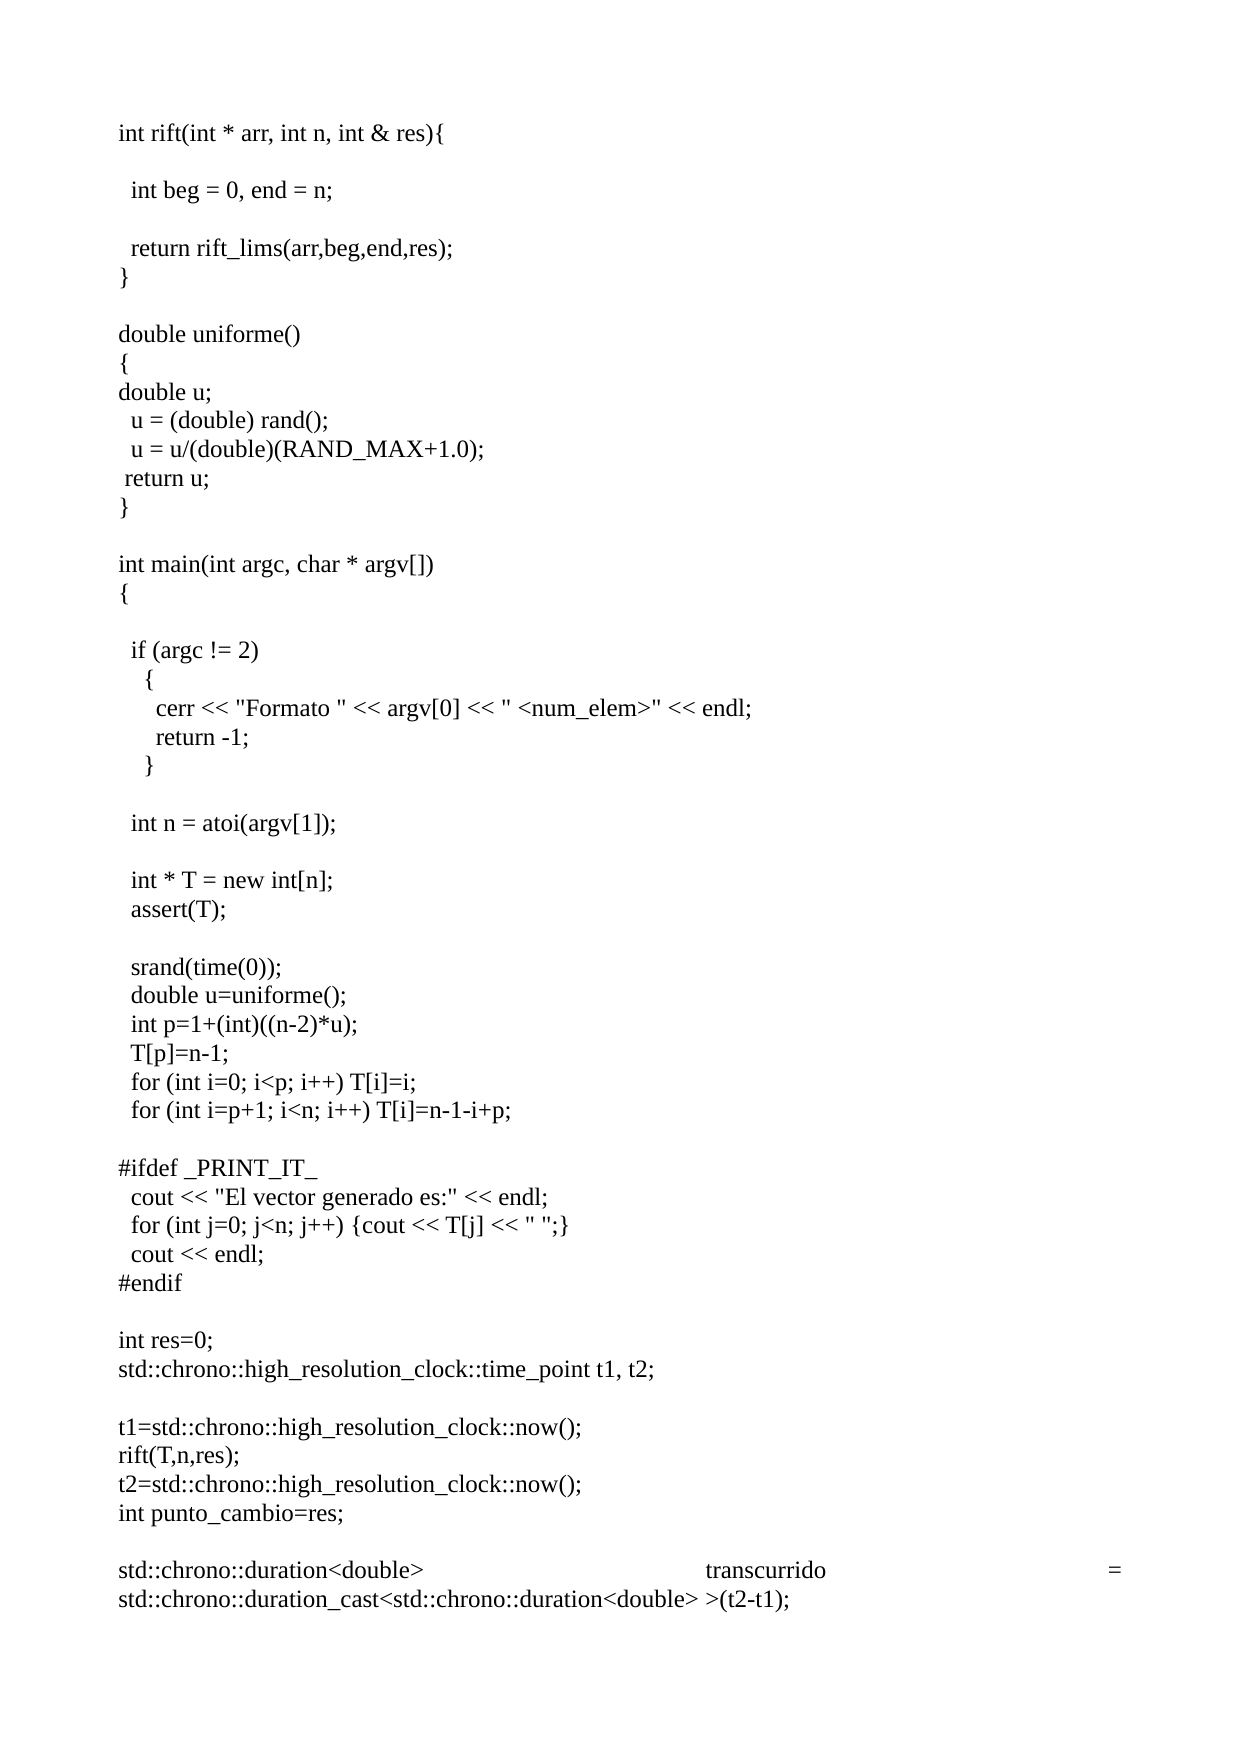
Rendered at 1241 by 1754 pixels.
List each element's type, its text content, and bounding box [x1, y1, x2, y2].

text double uniforme() [118, 319, 1122, 348]
text int * T = new int[n]; [118, 866, 1122, 894]
text for (int i=0; i<p; i++) T[i]=i; [118, 1067, 1122, 1096]
text std::chrono::high_resolution_clock::time_point t1, t2; [118, 1354, 1122, 1383]
text rift(T,n,res); [118, 1441, 1122, 1469]
text int n = atoi(argv[1]); [118, 808, 1122, 837]
text #ifdef _PRINT_IT_ [118, 1153, 1122, 1182]
text u = (double) rand(); [118, 406, 1122, 434]
text } [118, 751, 1122, 779]
text } [118, 262, 1122, 291]
text } [118, 492, 1122, 521]
text return -1; [118, 722, 1122, 751]
text for (int j=0; j<n; j++) {cout << T[j] << " ";} [118, 1211, 1122, 1239]
text { [118, 348, 1122, 377]
text { [118, 578, 1122, 607]
text return u; [118, 463, 1122, 492]
text #endif [118, 1268, 1122, 1297]
text t2=std::chrono::high_resolution_clock::now(); [118, 1469, 1122, 1498]
text int rift(int * arr, int n, int & res){ [118, 118, 1122, 147]
text int punto_cambio=res; [118, 1498, 1122, 1527]
text assert(T); [118, 894, 1122, 923]
text t1=std::chrono::high_resolution_clock::now(); [118, 1412, 1122, 1441]
text double u=uniforme(); [118, 981, 1122, 1009]
text int main(int argc, char * argv[]) [118, 549, 1122, 578]
text std::chrono::duration<double> transcurrido = std::chrono::duration_cast<std::chrono::duration<double> >(t2-t1); [118, 1556, 1122, 1613]
text T[p]=n-1; [118, 1038, 1122, 1067]
text { [118, 664, 1122, 693]
text cout << endl; [118, 1239, 1122, 1268]
text cerr << "Formato " << argv[0] << " <num_elem>" << endl; [118, 693, 1122, 722]
text int beg = 0, end = n; [118, 176, 1122, 204]
text srand(time(0)); [118, 952, 1122, 981]
text double u; [118, 377, 1122, 406]
text if (argc != 2) [118, 636, 1122, 664]
text u = u/(double)(RAND_MAX+1.0); [118, 434, 1122, 463]
text for (int i=p+1; i<n; i++) T[i]=n-1-i+p; [118, 1096, 1122, 1124]
text int res=0; [118, 1326, 1122, 1354]
text return rift_lims(arr,beg,end,res); [118, 233, 1122, 262]
text int p=1+(int)((n-2)*u); [118, 1009, 1122, 1038]
text cout << "El vector generado es:" << endl; [118, 1182, 1122, 1211]
